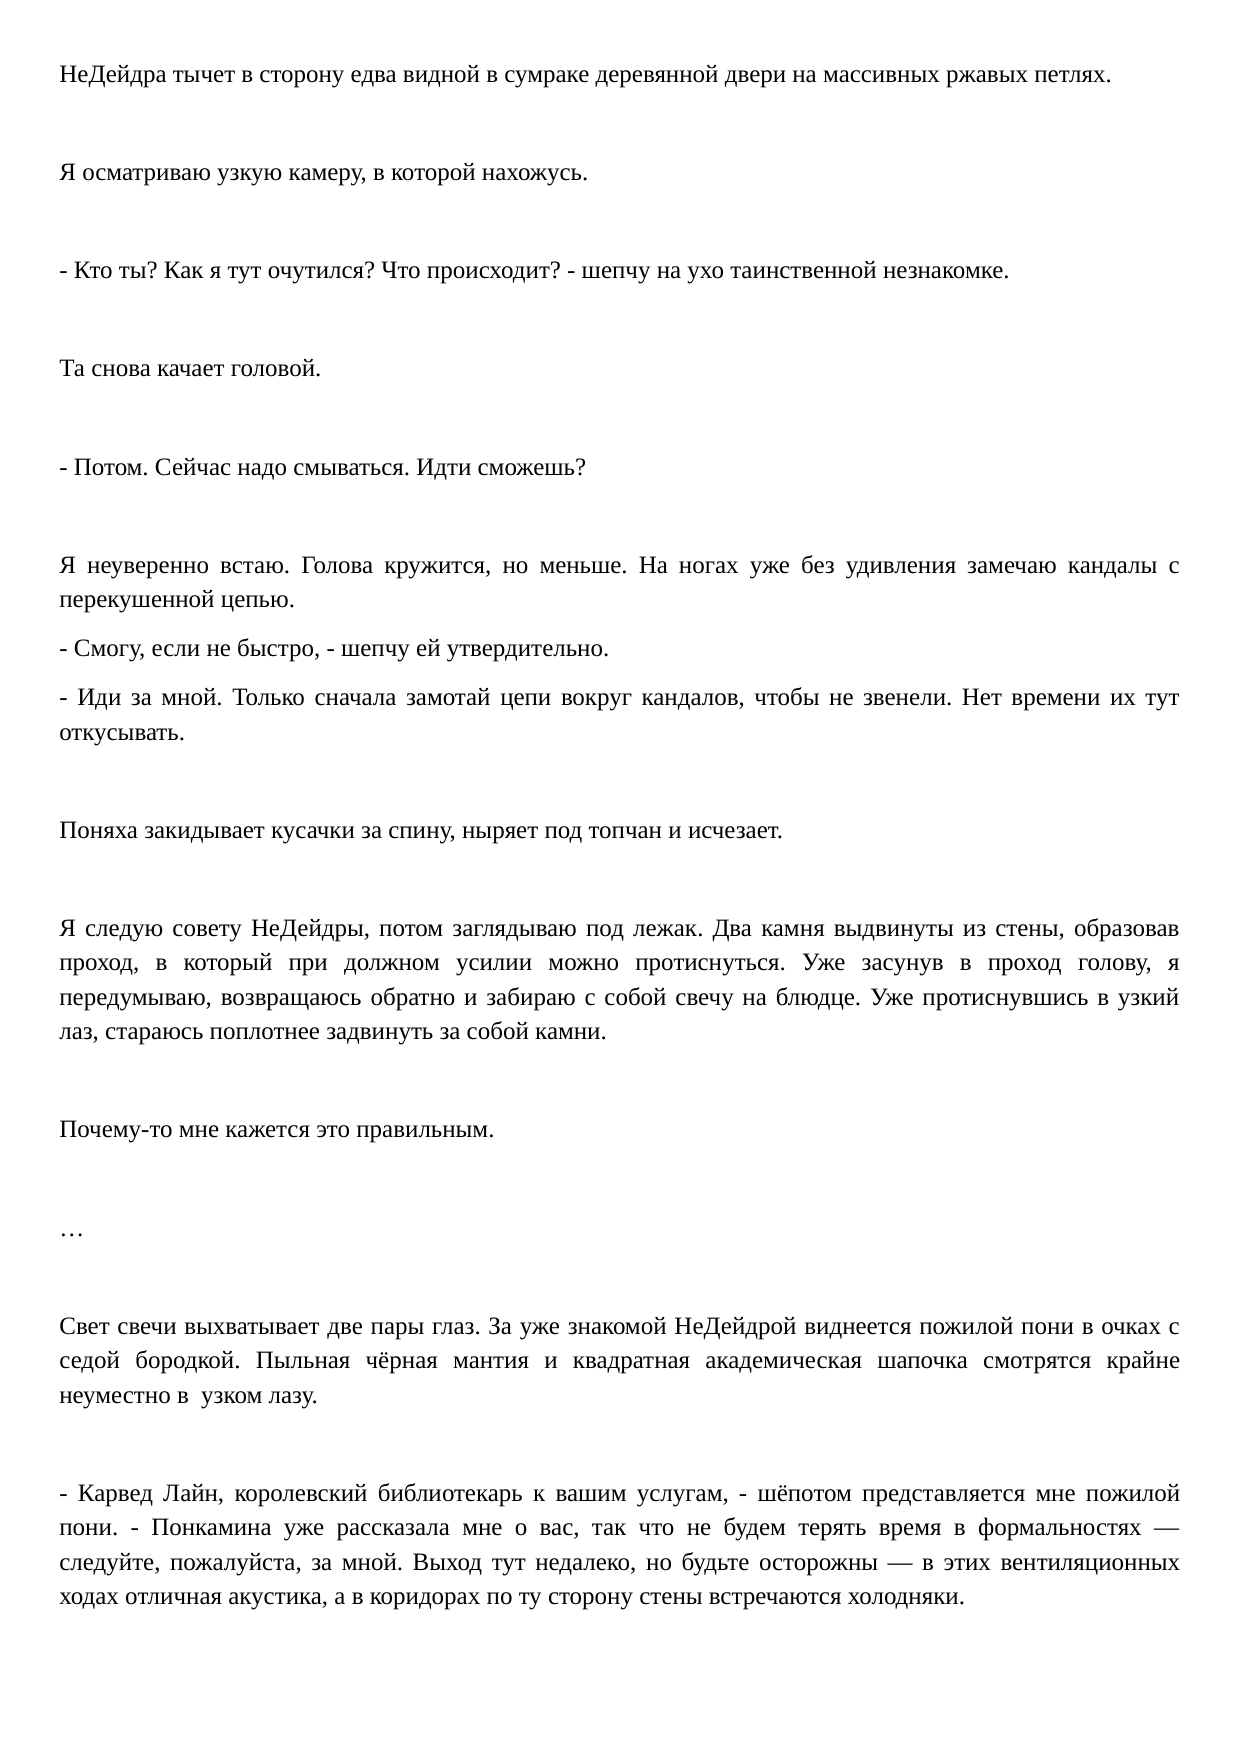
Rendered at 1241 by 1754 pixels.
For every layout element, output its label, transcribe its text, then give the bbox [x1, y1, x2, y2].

text Свет свечи выхватывает две пары глаз. За уже знакомой НеДейдрой виднеется пожилой пони в очках с седой бородкой. Пыльная чёрная мантия и квадратная академическая шапочка смотрятся крайне неуместно в узком лазу. [59, 1311, 1181, 1408]
text Та снова качает головой. [59, 353, 1181, 382]
text … [59, 1213, 1181, 1241]
text - Кто ты? Как я тут очутился? Что происходит? - шепчу на ухо таинственной незнакомке. [59, 255, 1181, 284]
text Я осматриваю узкую камеру, в которой нахожусь. [59, 157, 1181, 186]
text НеДейдра тычет в сторону едва видной в сумраке деревянной двери на массивных ржавых петлях. [59, 59, 1181, 88]
text - Иди за мной. Только сначала замотай цепи вокруг кандалов, чтобы не звенели. Нет времени их тут откусывать. [59, 682, 1181, 746]
text - Смогу, если не быстро, - шепчу ей утвердительно. [59, 633, 1181, 662]
text - Потом. Сейчас надо смываться. Идти сможешь? [59, 452, 1181, 480]
text Я неуверенно встаю. Голова кружится, но меньше. На ногах уже без удивления замечаю кандалы с перекушенной цепью. [59, 550, 1181, 613]
text Почему-то мне кажется это правильным. [59, 1114, 1181, 1143]
text Поняха закидывает кусачки за спину, ныряет под топчан и исчезает. [59, 815, 1181, 844]
text Я следую совету НеДейдры, потом заглядываю под лежак. Два камня выдвинуты из стены, образовав проход, в который при должном усилии можно протиснуться. Уже засунув в проход голову, я передумываю, возвращаюсь обратно и забираю с собой свечу на блюдце. Уже протиснувшись в узкий лаз, стараюсь поплотнее задвинуть за собой камни. [59, 913, 1181, 1045]
text - Карвед Лайн, королевский библиотекарь к вашим услугам, - шёпотом представляется мне пожилой пони. - Понкамина уже рассказала мне о вас, так что не будем терять время в формальностях — следуйте, пожалуйста, за мной. Выход тут недалеко, но будьте осторожны — в этих вентиляционных ходах отличная акустика, а в коридорах по ту сторону стены встречаются холодняки. [59, 1478, 1181, 1610]
